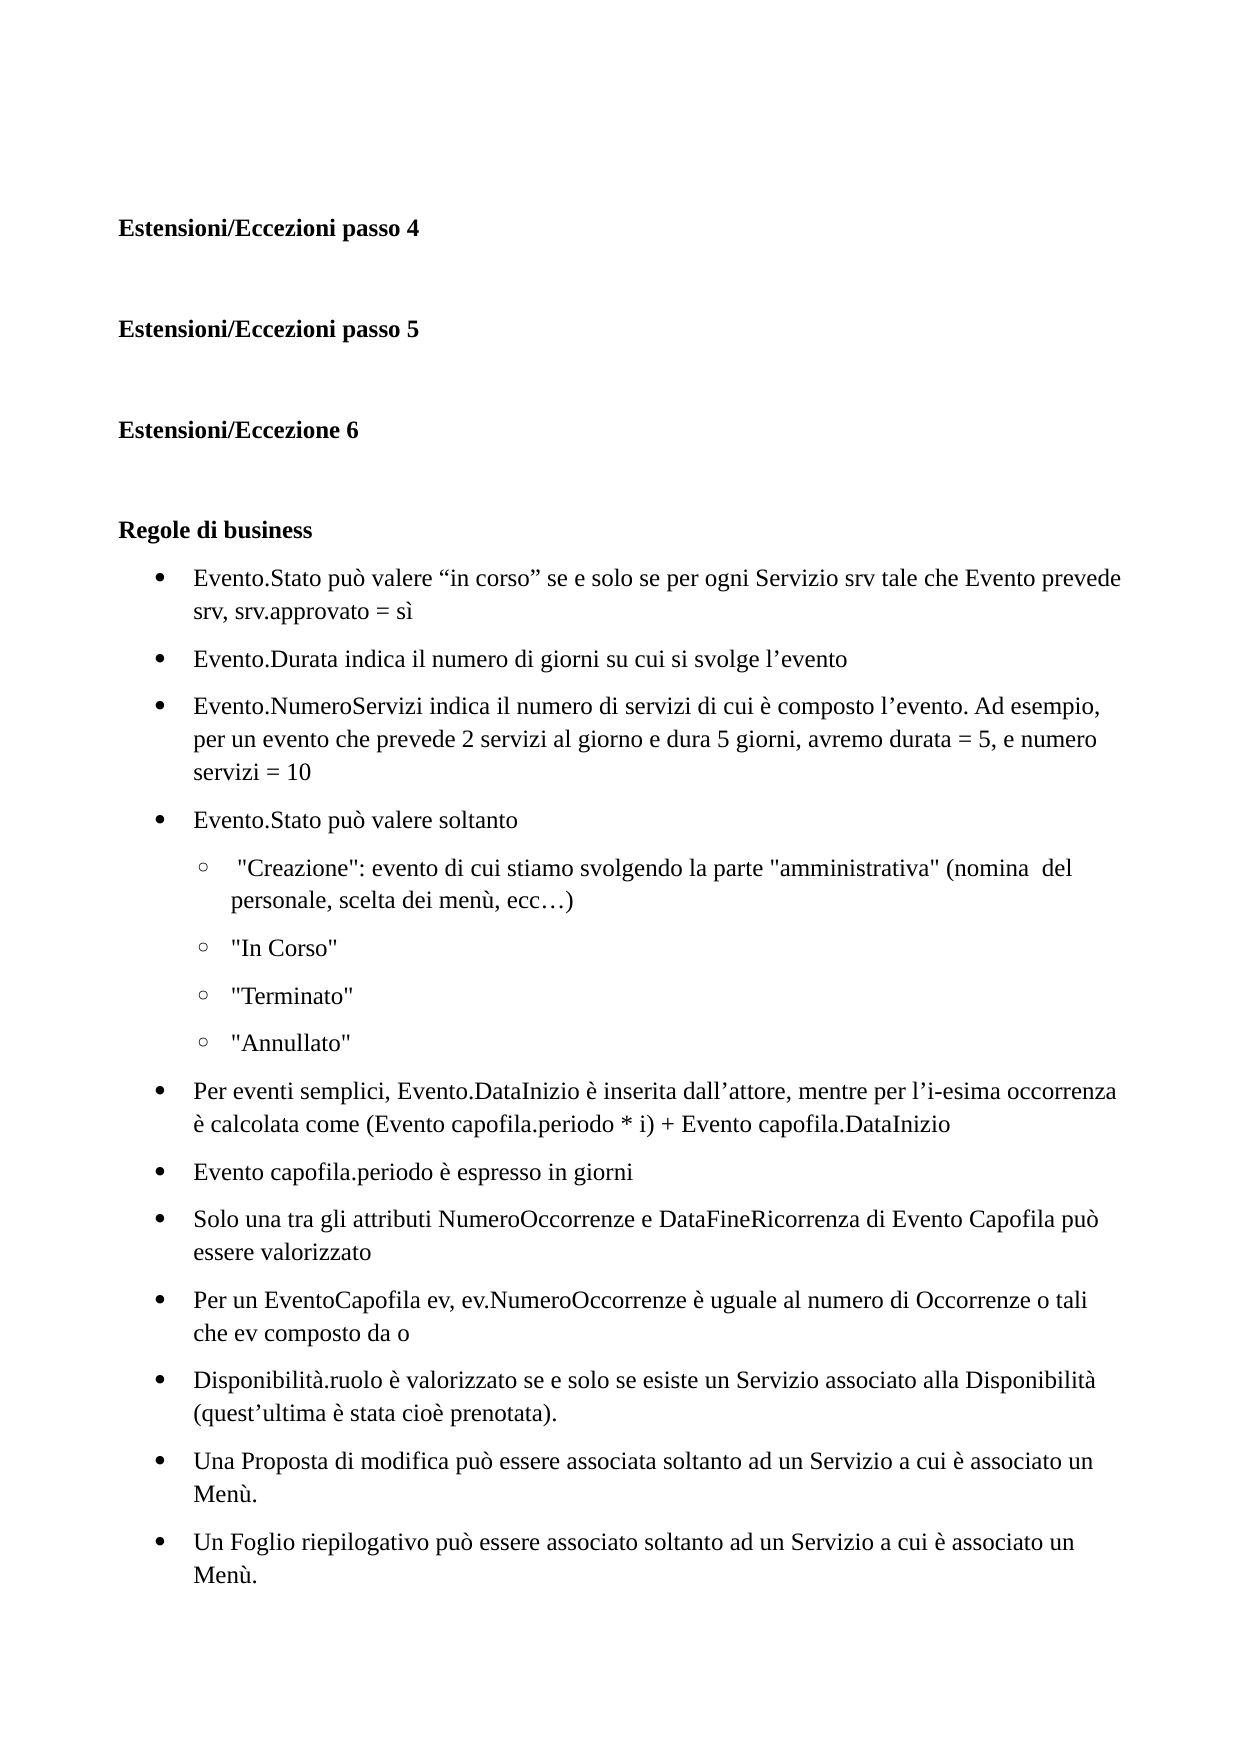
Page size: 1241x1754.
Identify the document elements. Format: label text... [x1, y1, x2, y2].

text Estensioni/Eccezione 6 [118, 415, 1122, 443]
list Evento capofila.periodo è espresso in giorni [156, 1157, 1122, 1185]
text Estensioni/Eccezioni passo 5 [118, 314, 1122, 343]
list Evento.Durata indica il numero di giorni su cui si svolge l’evento [156, 644, 1122, 672]
list Disponibilità.ruolo è valorizzato se e solo se esiste un Servizio associato alla Disponibilità (quest’ultima è stata cioè prenotata). [156, 1366, 1122, 1427]
list Per eventi semplici, Evento.DataInizio è inserita dall’attore, mentre per l’i-esima occorrenza è calcolata come (Evento capofila.periodo * i) + Evento capofila.DataInizio [156, 1076, 1122, 1138]
list "Annullato" [193, 1028, 1122, 1057]
text Estensioni/Eccezioni passo 4 [118, 213, 1122, 242]
list Per un EventoCapofila ev, ev.NumeroOccorrenze è uguale al numero di Occorrenze o tali che ev composto da o [156, 1285, 1122, 1347]
list Solo una tra gli attributi NumeroOccorrenze e DataFineRicorrenza di Evento Capofila può essere valorizzato [156, 1204, 1122, 1266]
list Un Foglio riepilogativo può essere associato soltanto ad un Servizio a cui è associato un Menù. [156, 1527, 1122, 1588]
list "In Corso" [193, 933, 1122, 962]
list Evento.NumeroServizi indica il numero di servizi di cui è composto l’evento. Ad esempio, per un evento che prevede 2 servizi al giorno e dura 5 giorni, avremo durata = 5, e numero servizi = 10 [156, 691, 1122, 786]
list Evento.Stato può valere soltanto [156, 805, 1122, 834]
list Una Proposta di modifica può essere associata soltanto ad un Servizio a cui è associato un Menù. [156, 1446, 1122, 1508]
list "Creazione": evento di cui stiamo svolgendo la parte "amministrativa" (nomina del personale, scelta dei menù, ecc…) [193, 853, 1122, 914]
text Regole di business [118, 516, 1122, 544]
list "Terminato" [193, 981, 1122, 1009]
list Evento.Stato può valere “in corso” se e solo se per ogni Servizio srv tale che Evento prevede srv, srv.approvato = sì [156, 563, 1122, 625]
